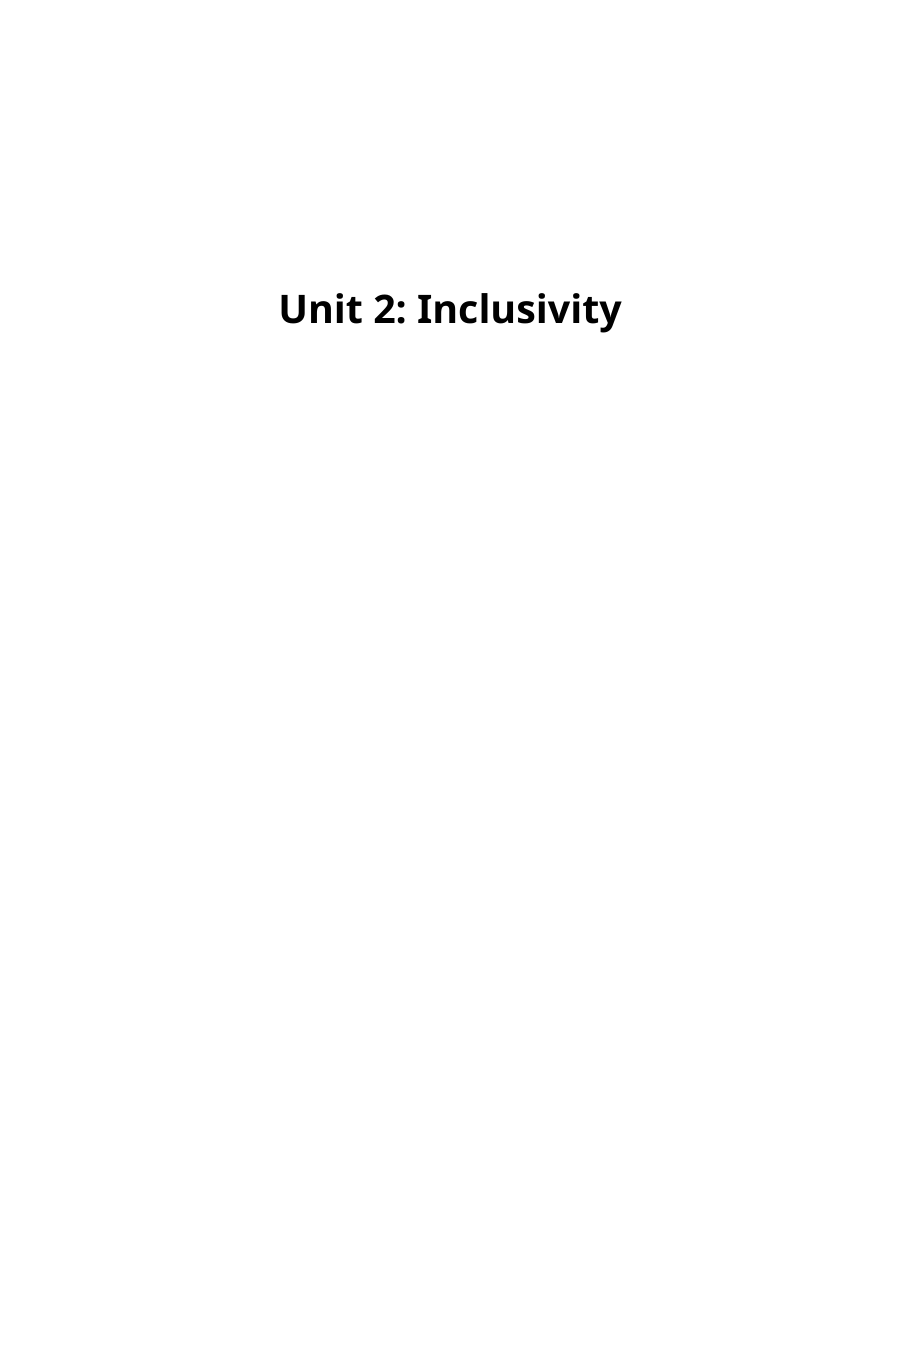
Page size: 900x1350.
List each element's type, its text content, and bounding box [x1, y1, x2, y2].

subtitle Unit 2: Inclusivity [127, 287, 772, 333]
